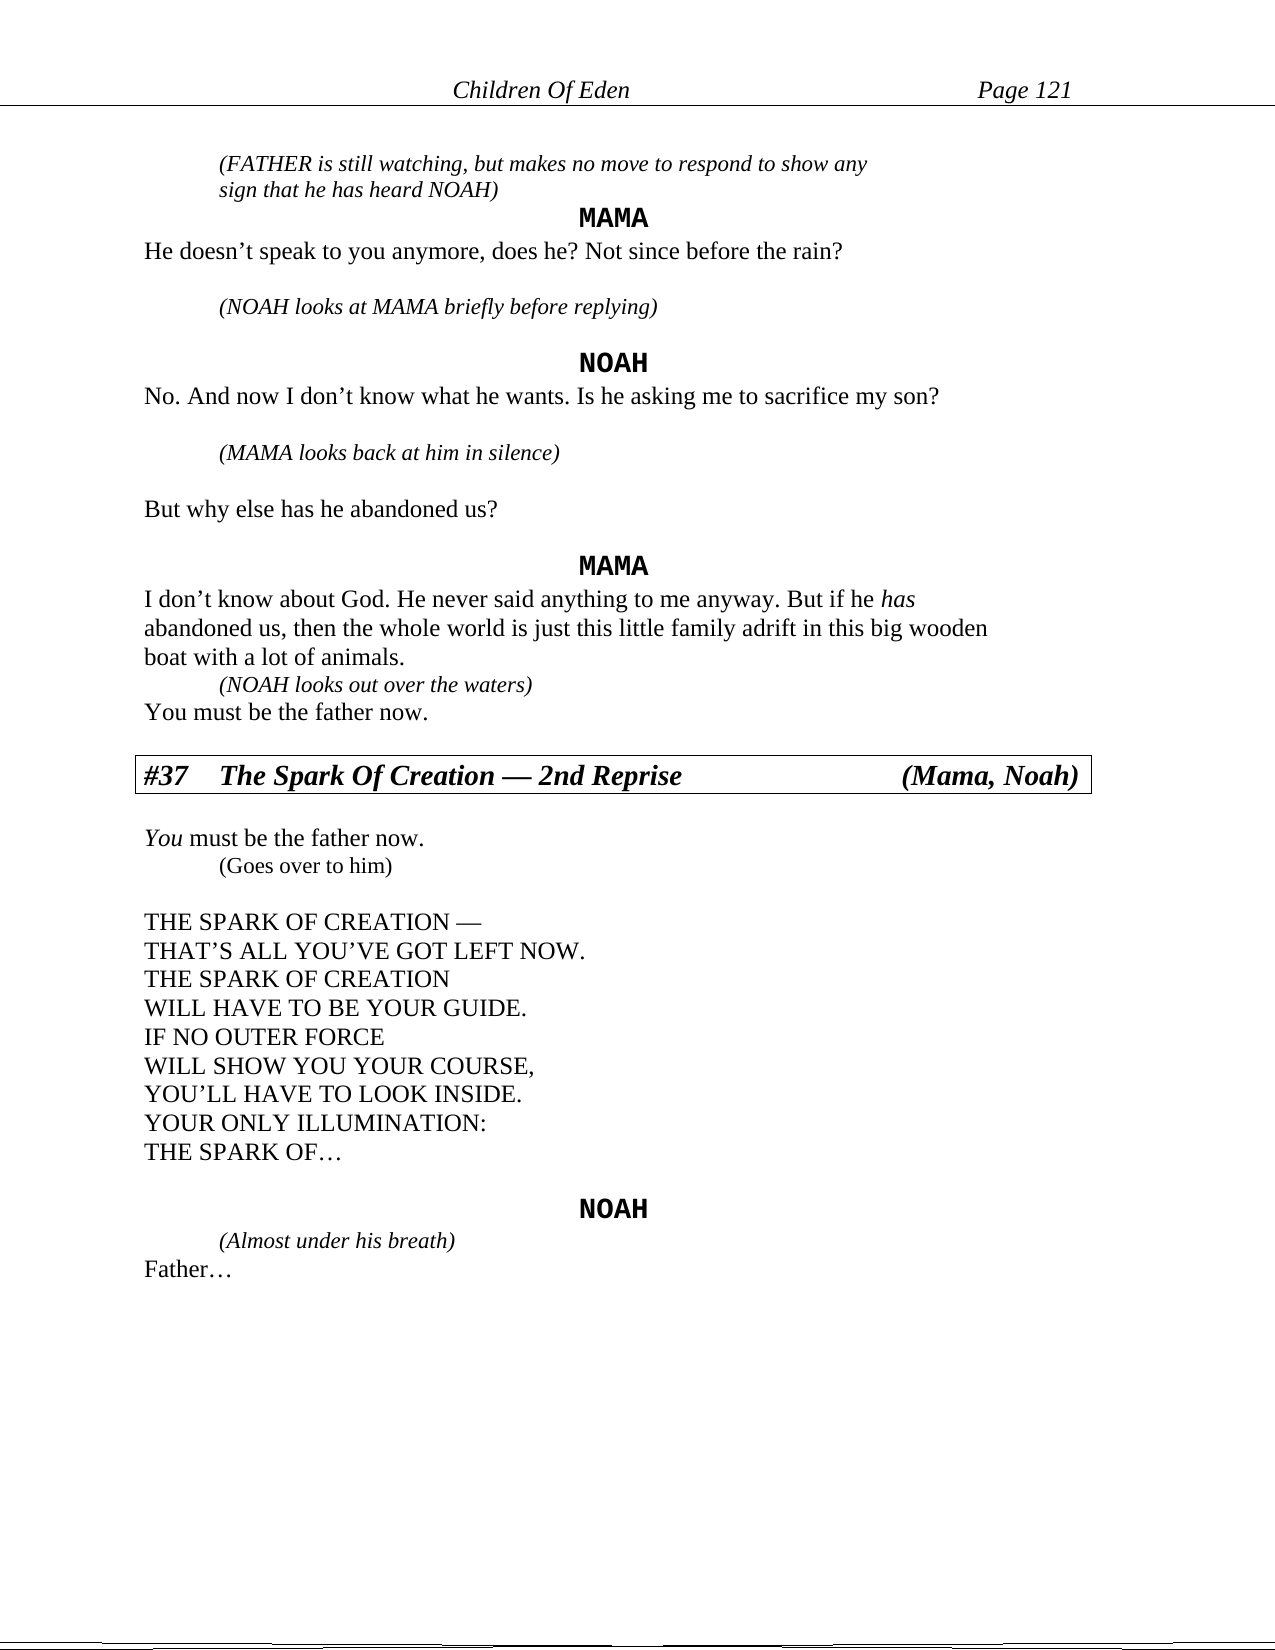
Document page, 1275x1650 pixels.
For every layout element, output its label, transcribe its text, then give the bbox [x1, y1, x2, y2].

text (NOAH looks at MAMA briefly before replying) [144, 293, 1083, 319]
text YOU’LL HAVE TO LOOK INSIDE. [144, 1079, 1083, 1108]
text You must be the father now. [144, 697, 1083, 726]
text (FATHER is still watching, but makes no move to respond to show any [144, 150, 1083, 176]
subtitle MAMA [144, 551, 1083, 584]
text I don’t know about God. He never said anything to me anyway. But if he has [144, 584, 1083, 613]
text #37 The Spark Of Creation — 2nd Reprise (Mama, Noah) [136, 756, 1091, 793]
text (Almost under his breath) [144, 1227, 1083, 1254]
text He doesn’t speak to you anymore, does he? Not since before the rain? [144, 236, 1083, 264]
text You must be the father now. [144, 823, 1083, 852]
text THE SPARK OF CREATION [144, 964, 1083, 993]
text YOUR ONLY ILLUMINATION: [144, 1108, 1083, 1137]
text abandoned us, then the whole world is just this little family adrift in this big wooden [144, 613, 1083, 642]
subtitle THE SPARK OF CREATION — [144, 907, 1083, 936]
text (MAMA looks back at him in silence) [144, 439, 1083, 465]
text No. And now I don’t know what he wants. Is he asking me to sacrifice my son? [144, 381, 1083, 410]
subtitle NOAH [144, 1194, 1083, 1227]
text But why else has he abandoned us? [144, 494, 1083, 523]
text THE SPARK OF… [144, 1137, 1083, 1166]
subtitle MAMA [144, 203, 1083, 236]
text Father… [144, 1254, 1083, 1283]
text sign that he has heard NOAH) [144, 176, 1083, 203]
text IF NO OUTER FORCE [144, 1022, 1083, 1051]
text (Goes over to him) [144, 852, 1083, 878]
subtitle NOAH [144, 348, 1083, 381]
text (NOAH looks out over the waters) [144, 671, 1083, 697]
text WILL HAVE TO BE YOUR GUIDE. [144, 993, 1083, 1022]
text THAT’S ALL YOU’VE GOT LEFT NOW. [144, 936, 1083, 964]
text boat with a lot of animals. [144, 642, 1083, 671]
text WILL SHOW YOU YOUR COURSE, [144, 1051, 1083, 1079]
